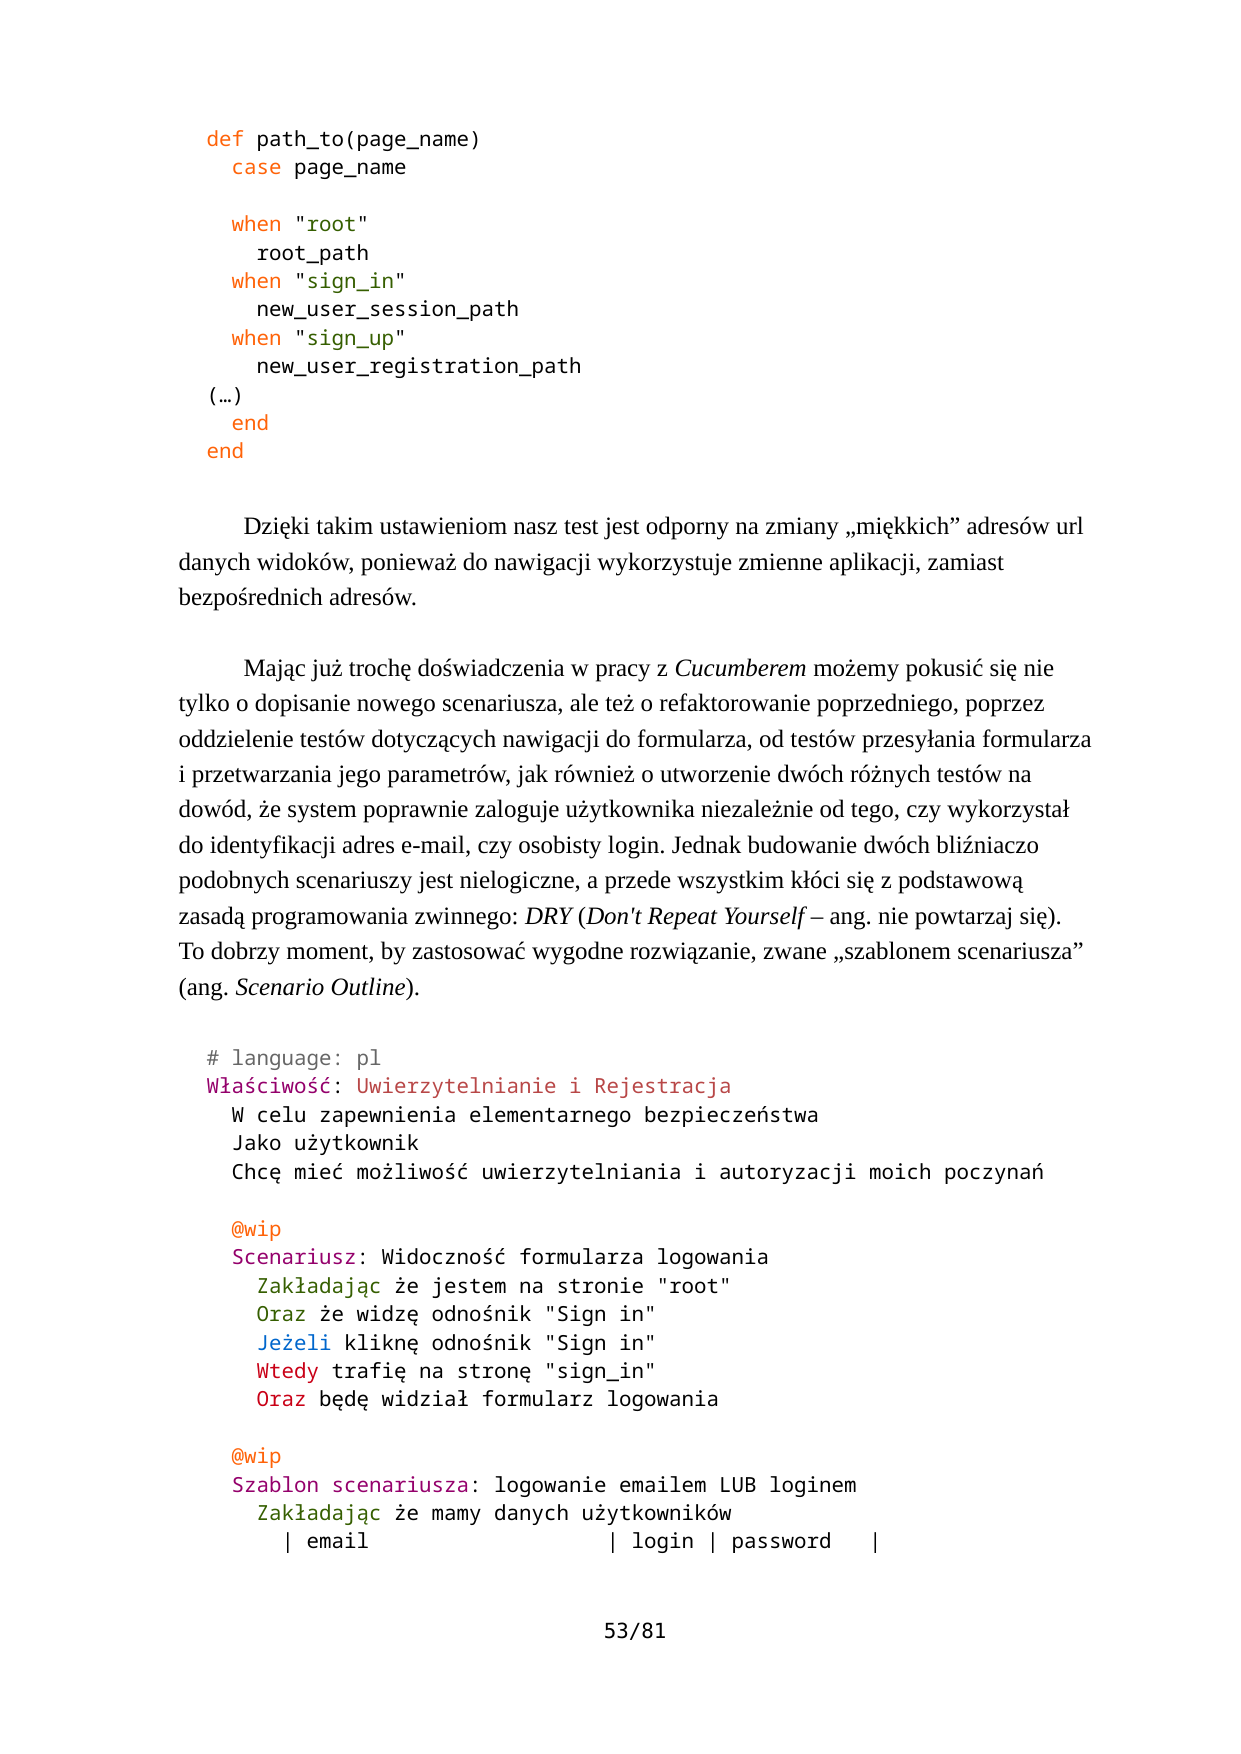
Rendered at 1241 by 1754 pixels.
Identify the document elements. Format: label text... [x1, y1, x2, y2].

table_header # language: pl Właściwość: Uwierzytelnianie i Rejestracja W celu zapewnienia elementarnego bezpieczeństwa Jako użytkownik Chcę mieć możliwość uwierzytelniania i autoryzacji moich poczynań @wip Scenariusz: Widoczność formularza logowania Zakładając że jestem na stronie "root" Oraz że widzę odnośnik "Sign in" Jeżeli kliknę odnośnik "Sign in" Wtedy trafię na stronę "sign_in" Oraz będę widział formularz logowania @wip Szablon scenariusza: logowanie emailem LUB loginem Zakładając że mamy danych użytkowników | email | login | password | [177, 1038, 1093, 1561]
text Dzięki takim ustawieniom nasz test jest odporny na zmiany „miękkich” adresów url danych widoków, ponieważ do nawigacji wykorzystuje zmienne aplikacji, zamiast bezpośrednich adresów. [178, 506, 1093, 612]
table_header def path_to(page_name) case page_name when "root" root_path when "sign_in" new_user_session_path when "sign_up" new_user_registration_path (…) end end [177, 118, 1093, 471]
text Mając już trochę doświadczenia w pracy z Cucumberem możemy pokusić się nie tylko o dopisanie nowego scenariusza, ale też o refaktorowanie poprzedniego, poprzez oddzielenie testów dotyczących nawigacji do formularza, od testów przesyłania formularza i przetwarzania jego parametrów, jak również o utworzenie dwóch różnych testów na dowód, że system poprawnie zaloguje użytkownika niezależnie od tego, czy wykorzystał do identyfikacji adres e-mail, czy osobisty login. Jednak budowanie dwóch bliźniaczo podobnych scenariuszy jest nielogiczne, a przede wszystkim kłóci się z podstawową zasadą programowania zwinnego: DRY (Don't Repeat Yourself – ang. nie powtarzaj się). To dobrzy moment, by zastosować wygodne rozwiązanie, zwane „szablonem scenariusza” (ang. Scenario Outline). [178, 648, 1093, 1002]
